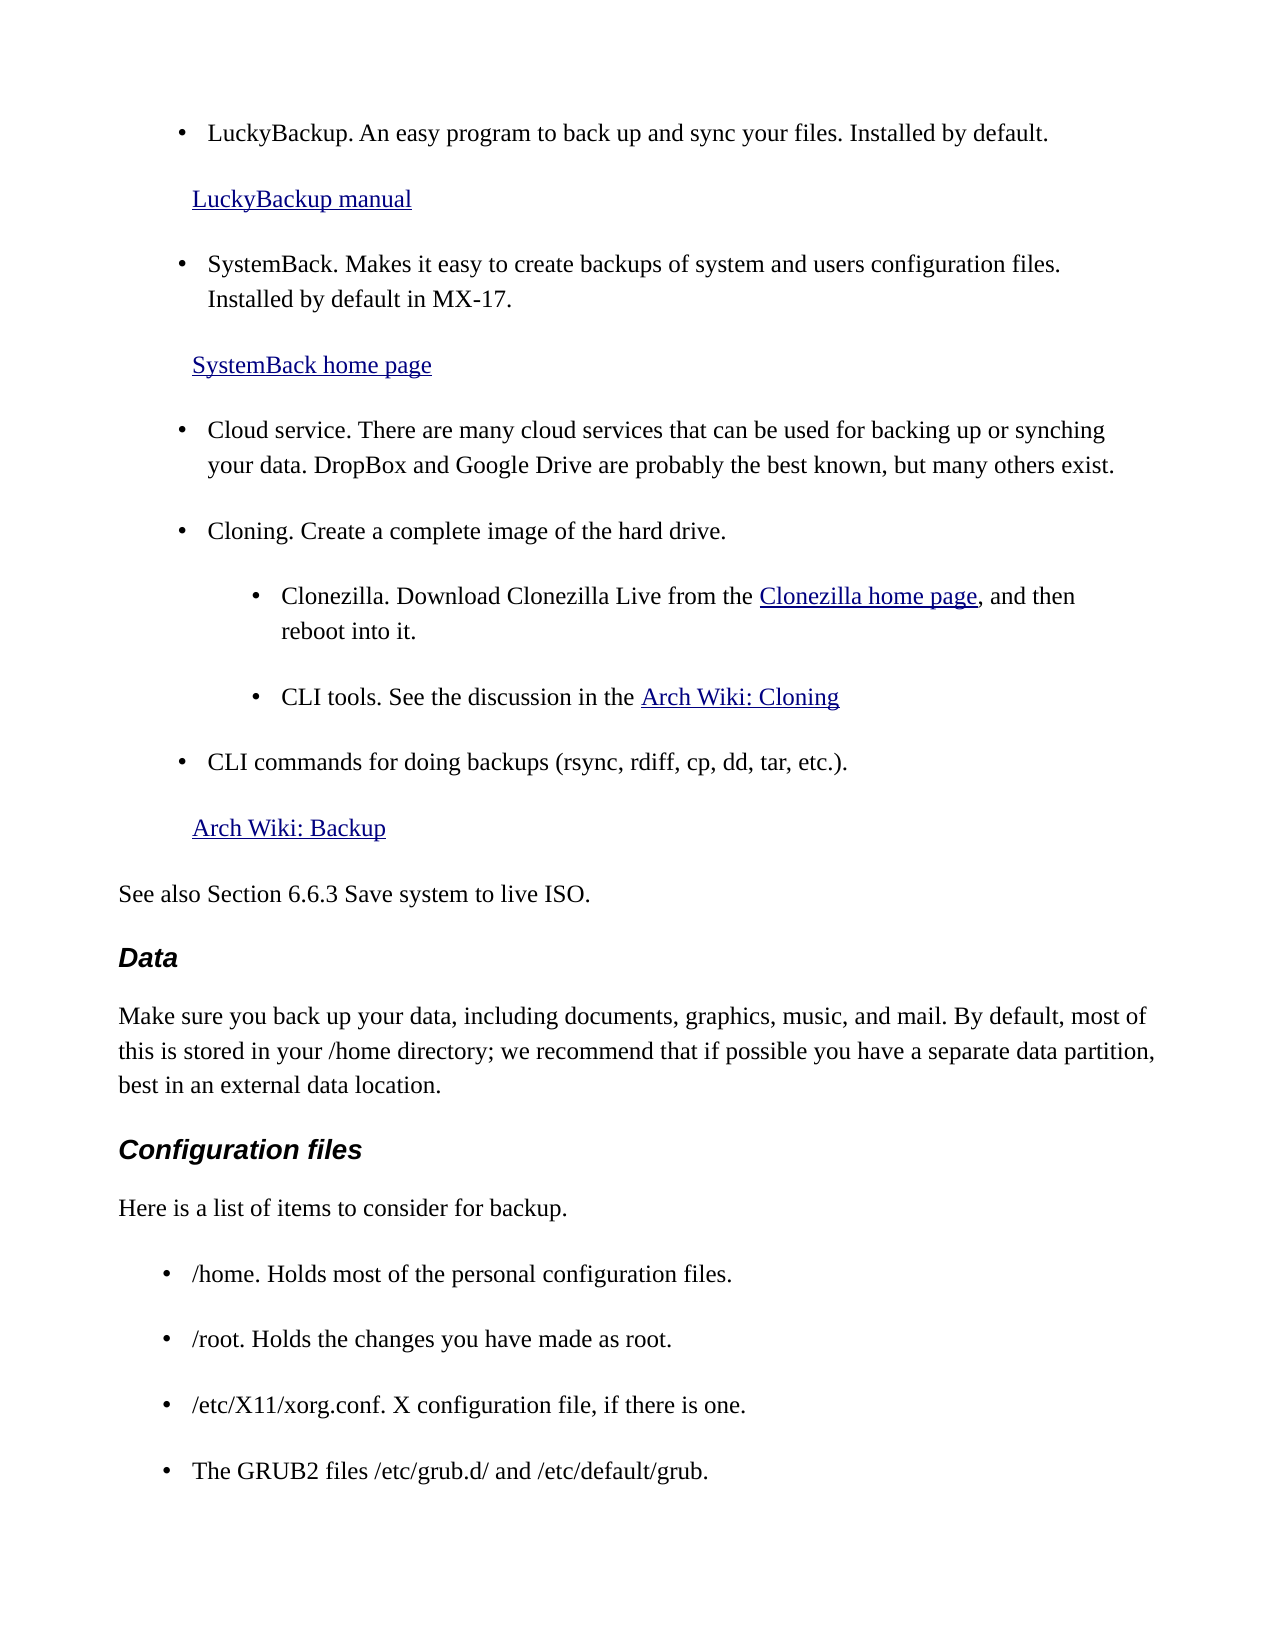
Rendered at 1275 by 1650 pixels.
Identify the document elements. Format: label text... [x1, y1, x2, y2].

list Clonezilla. Download Clonezilla Live from the Clonezilla home page, and then reboot into it. [252, 581, 1141, 645]
list /etc/X11/xorg.conf. X configuration file, if there is one. [162, 1390, 1157, 1419]
list Cloning. Create a complete image of the hard drive. [178, 516, 1141, 544]
list /root. Holds the changes you have made as root. [162, 1324, 1157, 1353]
list The GRUB2 files /etc/grub.d/ and /etc/default/grub. [162, 1456, 1157, 1485]
list SystemBack home page [162, 350, 1157, 378]
text Make sure you back up your data, including documents, graphics, music, and mail. By default, most of this is stored in your /home directory; we recommend that if possible you have a separate data partition, best in an external data location. [118, 1001, 1157, 1099]
subtitle Configuration files [118, 1133, 1157, 1165]
list /home. Holds most of the personal configuration files. [162, 1259, 1157, 1287]
list LuckyBackup manual [162, 184, 1157, 213]
list Cloud service. There are many cloud services that can be used for backing up or synching your data. DropBox and Google Drive are probably the best known, but many others exist. [178, 416, 1141, 479]
subtitle Data [118, 941, 1157, 973]
list LuckyBackup. An easy program to back up and sync your files. Installed by default. [178, 118, 1141, 147]
list SystemBack. Makes it easy to create backups of system and users configuration files. Installed by default in MX-17. [178, 249, 1141, 313]
text Here is a list of items to consider for backup. [118, 1193, 1157, 1222]
list CLI commands for doing backups (rsync, rdiff, cp, dd, tar, etc.). [178, 747, 1141, 776]
text See also Section 6.6.3 Save system to live ISO. [118, 879, 1157, 908]
list Arch Wiki: Backup [162, 813, 1157, 842]
list CLI tools. See the discussion in the Arch Wiki: Cloning [252, 682, 1141, 710]
